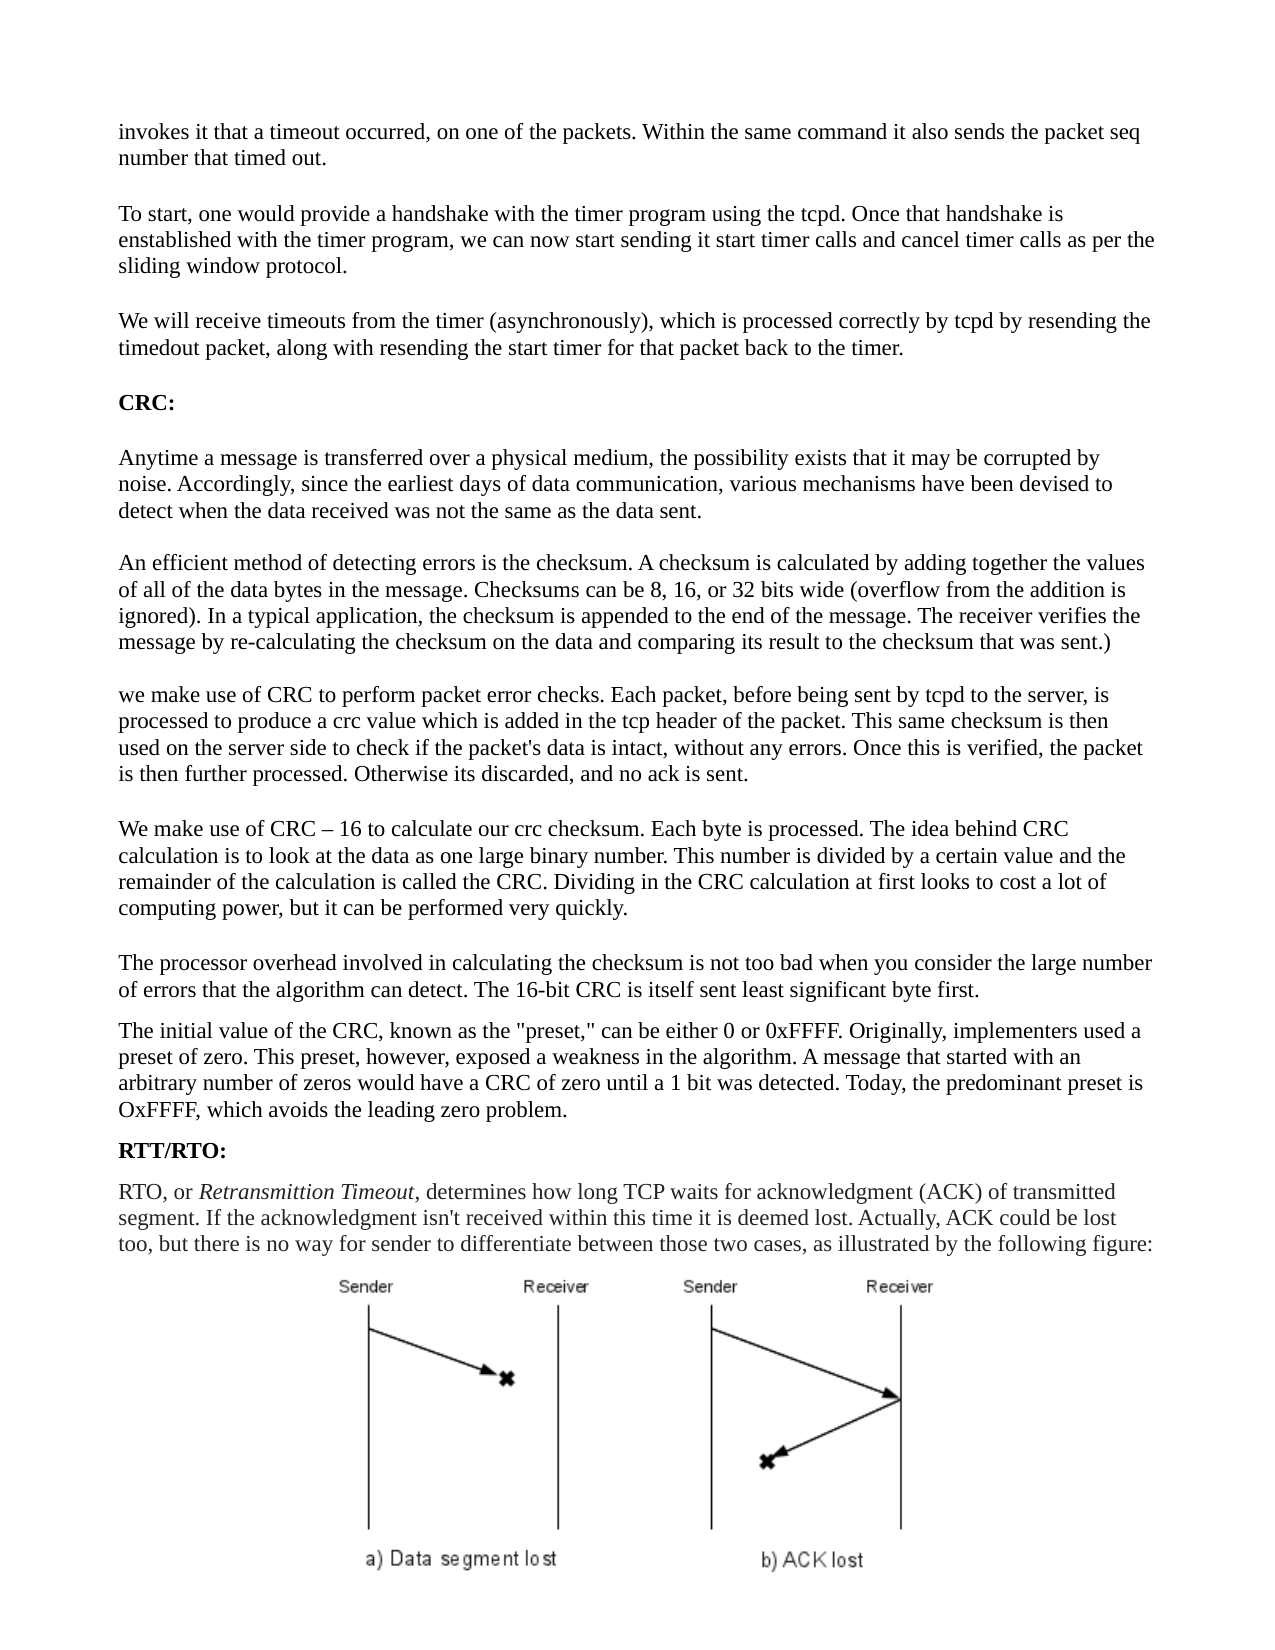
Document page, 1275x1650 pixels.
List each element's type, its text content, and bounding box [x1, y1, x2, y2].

text We will receive timeouts from the timer (asynchronously), which is processed correctly by tcpd by resending the timedout packet, along with resending the start timer for that packet back to the timer. [118, 307, 1157, 360]
text RTO, or Retransmittion Timeout, determines how long TCP waits for acknowledgment (ACK) of transmitted segment. If the acknowledgment isn't received within this time it is deemed lost. Actually, ACK could be lost too, but there is no way for sender to differentiate between those two cases, as illustrated by the following figure: [118, 1178, 1157, 1257]
text invokes it that a timeout occurred, on one of the packets. Within the same command it also sends the packet seq number that timed out. [118, 118, 1157, 171]
text we make use of CRC to perform packet error checks. Each packet, before being sent by tcpd to the server, is processed to produce a crc value which is added in the tcp header of the packet. This same checksum is then used on the server side to check if the packet's data is intact, without any errors. Once this is verified, the packet is then further processed. Otherwise its discarded, and no ack is sent. [118, 681, 1157, 787]
text CRC: [118, 389, 1157, 415]
text The processor overhead involved in calculating the checksum is not too bad when you consider the large number of errors that the algorithm can detect. The 16-bit CRC is itself sent least significant byte first. [118, 949, 1157, 1002]
text RTT/RTO: [118, 1137, 1157, 1163]
text We make use of CRC – 16 to calculate our crc checksum. Each byte is processed. The idea behind CRC calculation is to look at the data as one large binary number. This number is divided by a certain value and the remainder of the calculation is called the CRC. Dividing in the CRC calculation at first looks to cost a lot of computing power, but it can be performed very quickly. [118, 815, 1157, 921]
text To start, one would provide a handshake with the timer program using the tcpd. Once that handshake is enstablished with the timer program, we can now start sending it start timer calls and cancel timer calls as per the sliding window protocol. [118, 199, 1157, 279]
text The initial value of the CRC, known as the "preset," can be either 0 or 0xFFFF. Originally, implementers used a preset of zero. This preset, however, exposed a weakness in the algorithm. A message that started with an arbitrary number of zeros would have a CRC of zero until a 1 bit was detected. Today, the predominant preset is OxFFFF, which avoids the leading zero problem. [118, 1017, 1157, 1122]
text Anytime a message is transferred over a physical medium, the possibility exists that it may be corrupted by noise. Accordingly, since the earliest days of data communication, various mechanisms have been devised to detect when the data received was not the same as the data sent. [118, 444, 1157, 523]
text An efficient method of detecting errors is the checksum. A checksum is calculated by adding together the values of all of the data bytes in the message. Checksums can be 8, 16, or 32 bits wide (overflow from the addition is ignored). In a typical application, the checksum is appended to the end of the message. The receiver verifies the message by re-calculating the checksum on the data and comparing its result to the checksum that was sent.) [118, 549, 1157, 655]
picture [326, 1271, 949, 1580]
